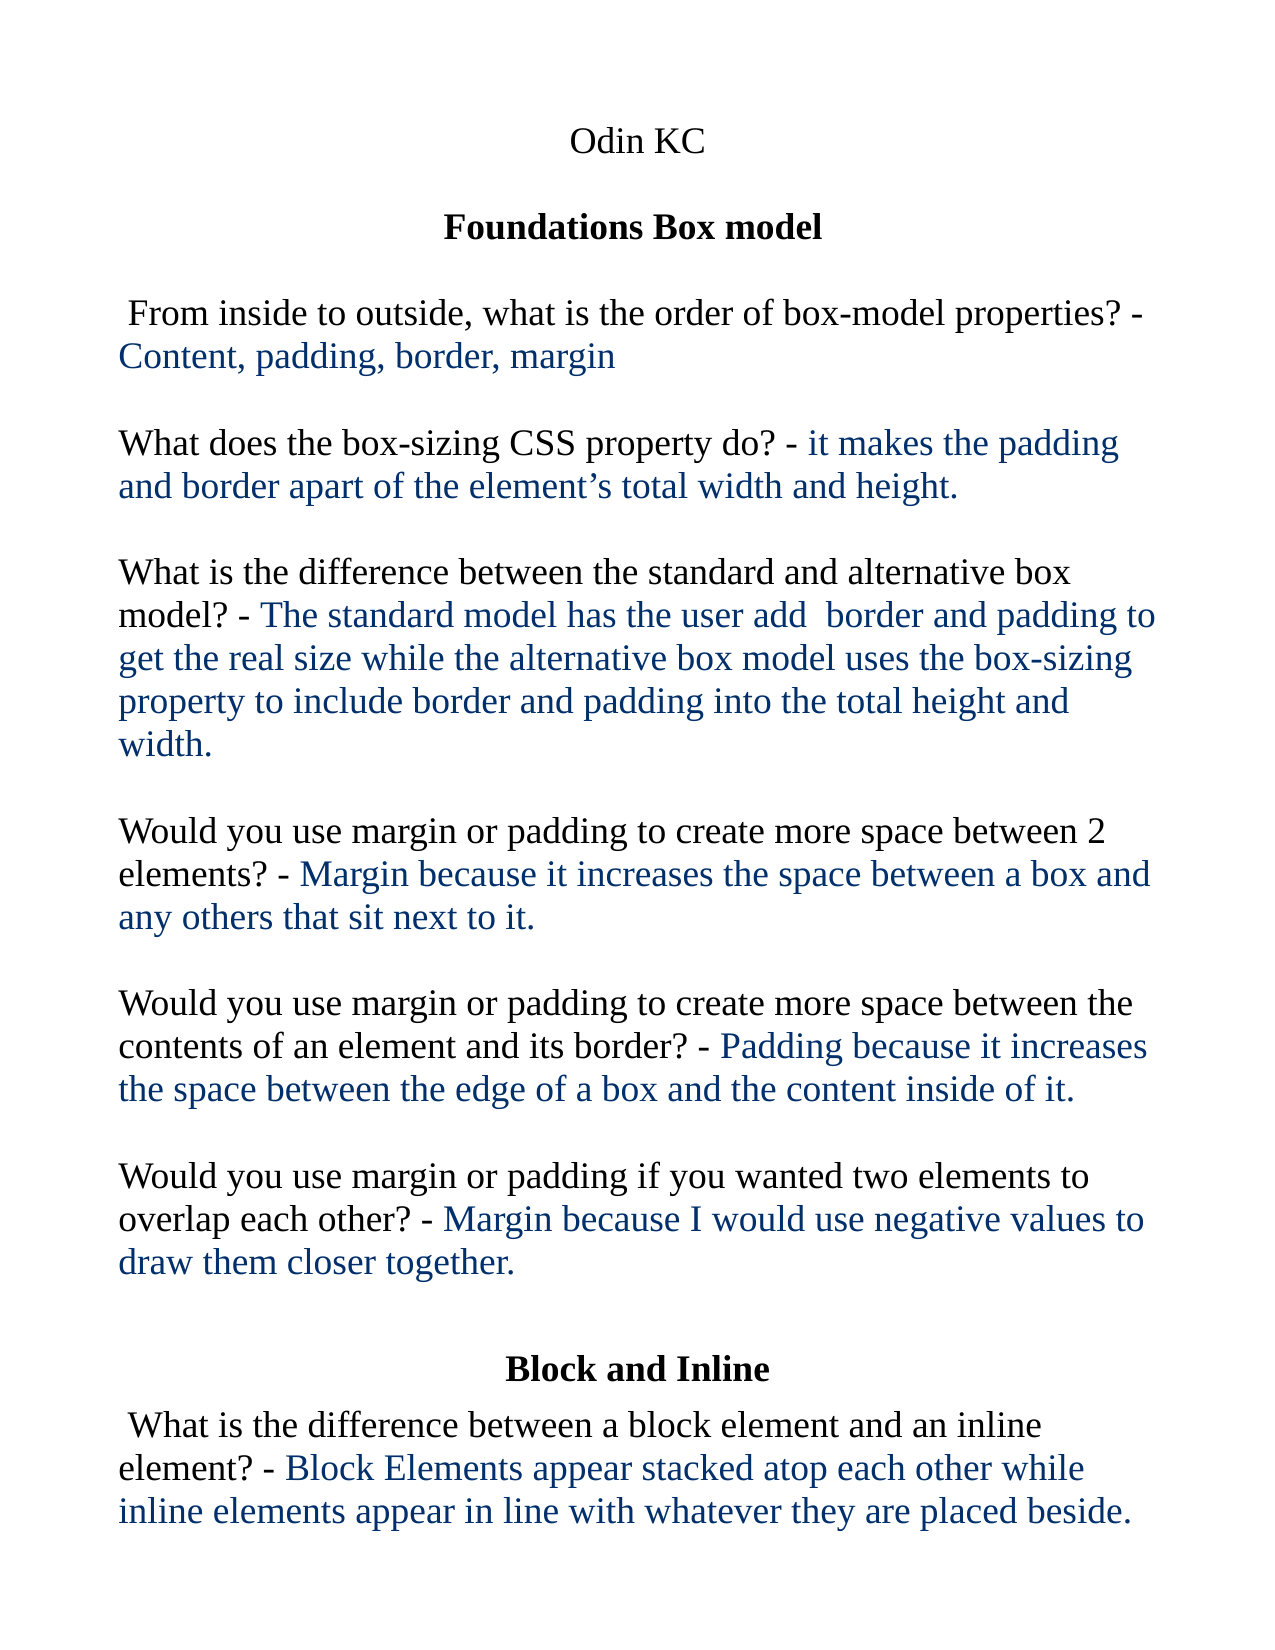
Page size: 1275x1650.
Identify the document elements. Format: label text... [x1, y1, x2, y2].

text Foundations Box model [118, 204, 1157, 247]
text Would you use margin or padding if you wanted two elements to overlap each other? - Margin because I would use negative values to draw them closer together. [118, 1153, 1157, 1282]
text Would you use margin or padding to create more space between the contents of an element and its border? - Padding because it increases the space between the edge of a box and the content inside of it. [118, 981, 1157, 1110]
text From inside to outside, what is the order of box-model properties? - Content, padding, border, margin [118, 291, 1157, 377]
text Odin KC [118, 118, 1157, 161]
text Would you use margin or padding to create more space between 2 elements? - Margin because it increases the space between a box and any others that sit next to it. [118, 808, 1157, 937]
subtitle Block and Inline [118, 1346, 1157, 1389]
text What is the difference between the standard and alternative box model? - The standard model has the user add border and padding to get the real size while the alternative box model uses the box-sizing property to include border and padding into the total height and width. [118, 549, 1157, 765]
text What does the box-sizing CSS property do? - it makes the padding and border apart of the element’s total width and height. [118, 420, 1157, 506]
text What is the difference between a block element and an inline element? - Block Elements appear stacked atop each other while inline elements appear in line with whatever they are placed beside. [118, 1402, 1157, 1531]
